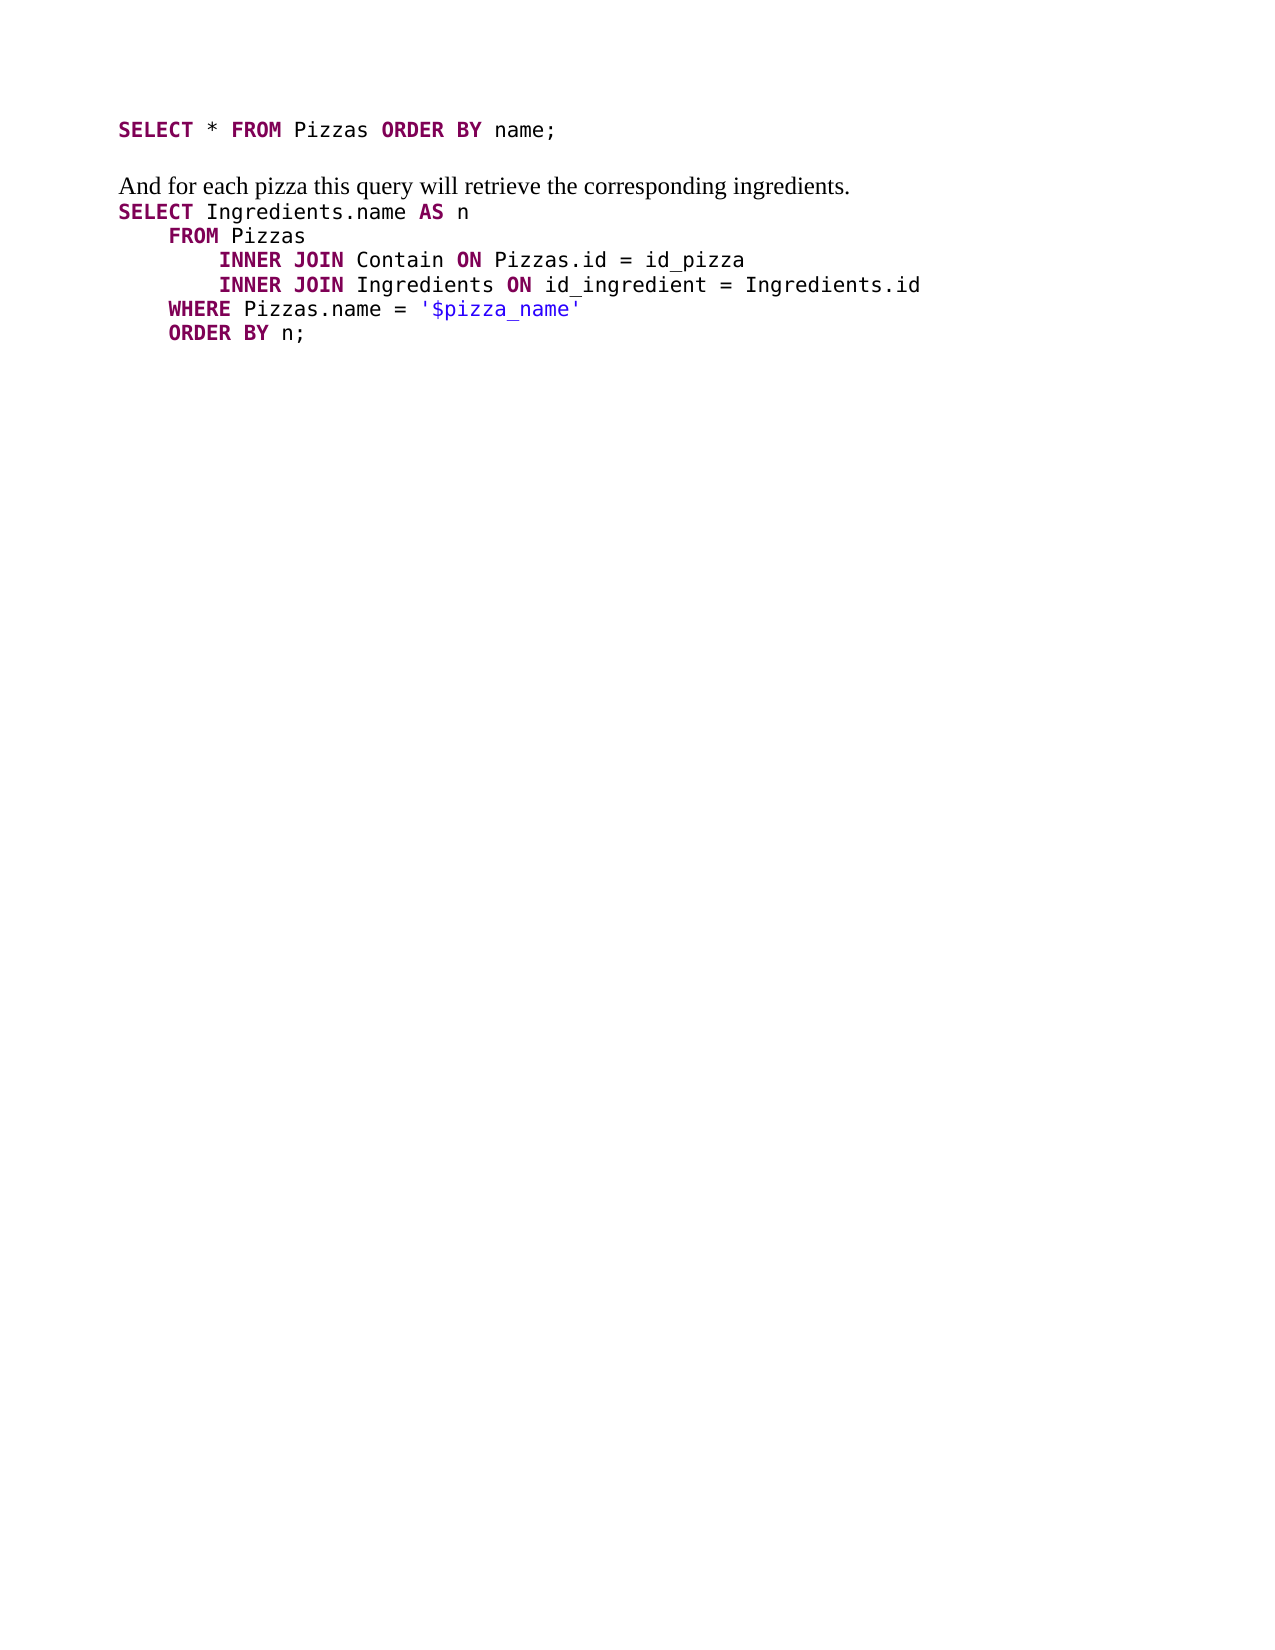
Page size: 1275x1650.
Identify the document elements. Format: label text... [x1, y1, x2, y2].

text ORDER BY n; [118, 321, 1157, 346]
text INNER JOIN Contain ON Pizzas.id = id_pizza [118, 248, 1157, 273]
text INNER JOIN Ingredients ON id_ingredient = Ingredients.id [118, 273, 1157, 297]
text And for each pizza this query will retrieve the corresponding ingredients. [118, 171, 1157, 200]
text FROM Pizzas [118, 224, 1157, 248]
text SELECT Ingredients.name AS n [118, 200, 1157, 224]
text WHERE Pizzas.name = '$pizza_name' [118, 297, 1157, 321]
text SELECT * FROM Pizzas ORDER BY name; [118, 118, 1157, 142]
